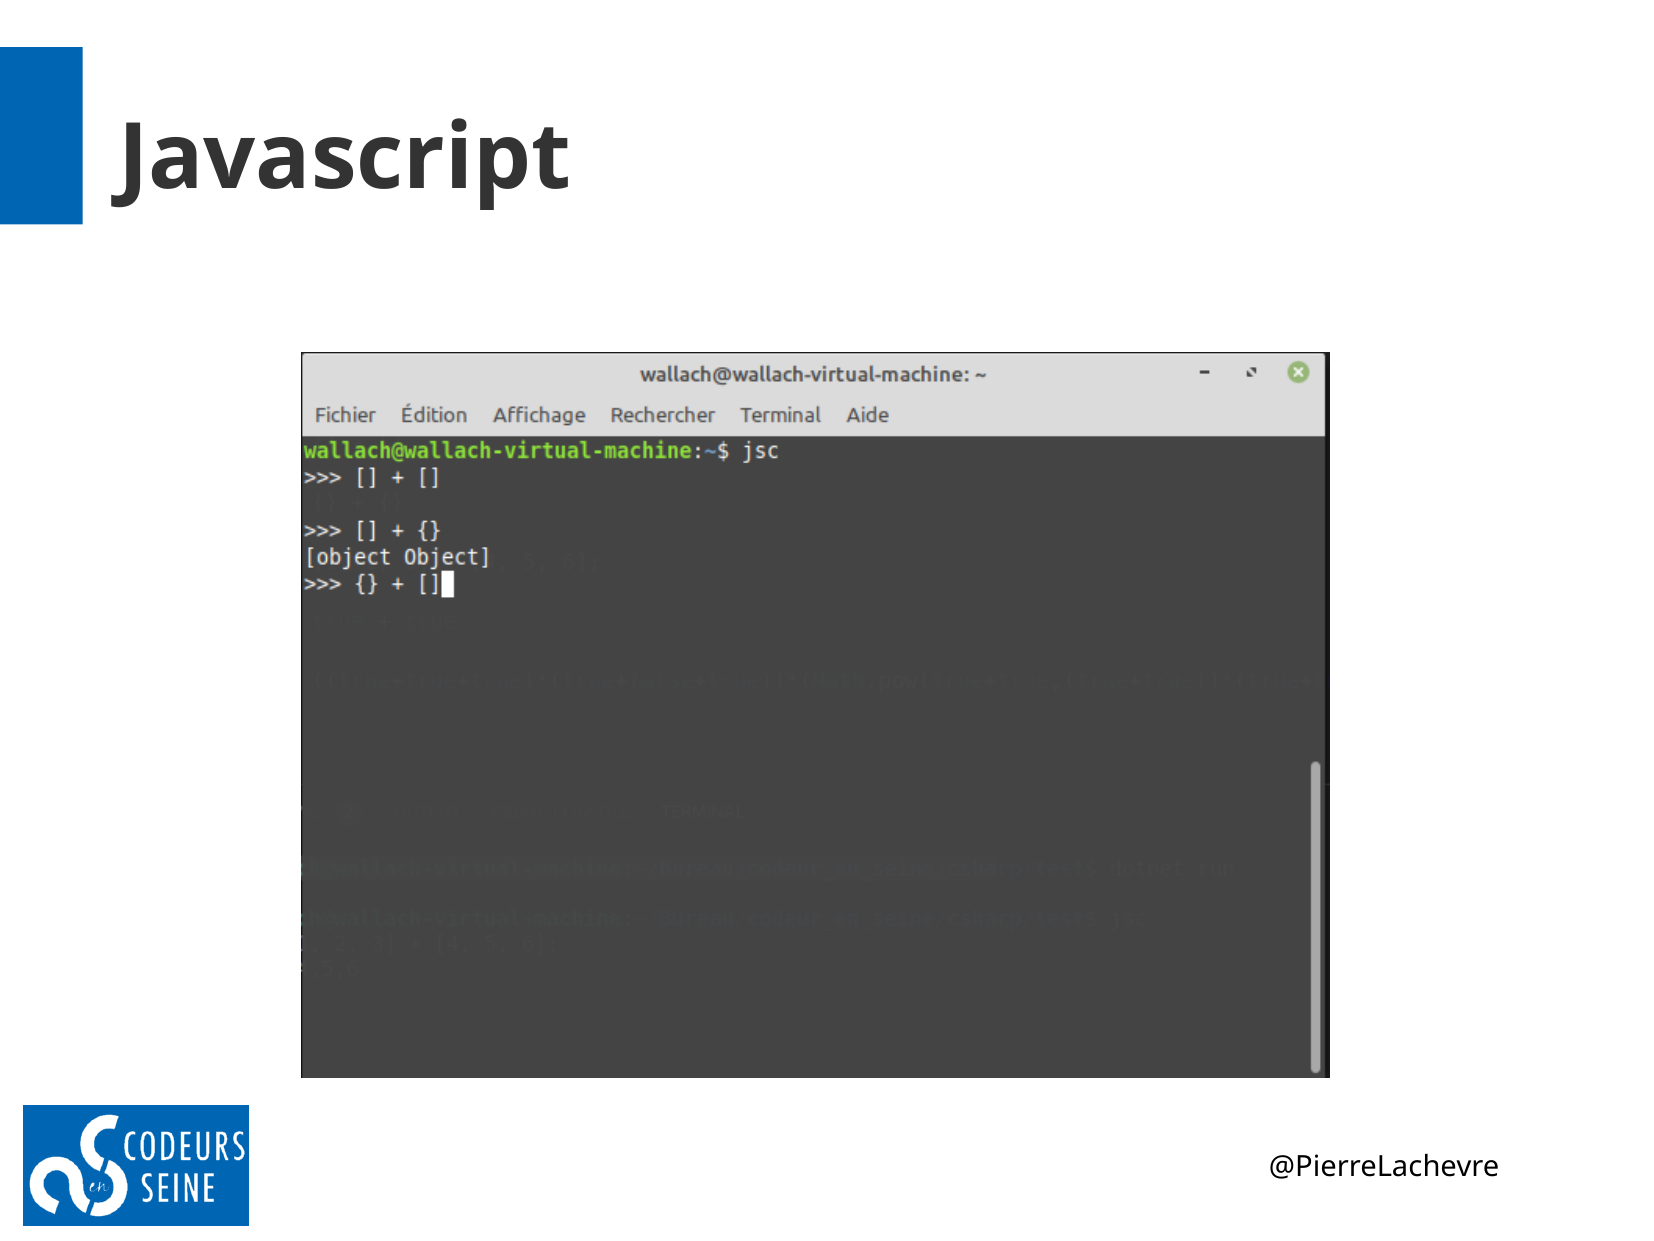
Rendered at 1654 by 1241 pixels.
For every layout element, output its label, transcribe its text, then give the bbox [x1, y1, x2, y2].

title Javascript [118, 49, 1571, 257]
picture [301, 352, 1330, 1078]
picture [23, 1105, 249, 1226]
